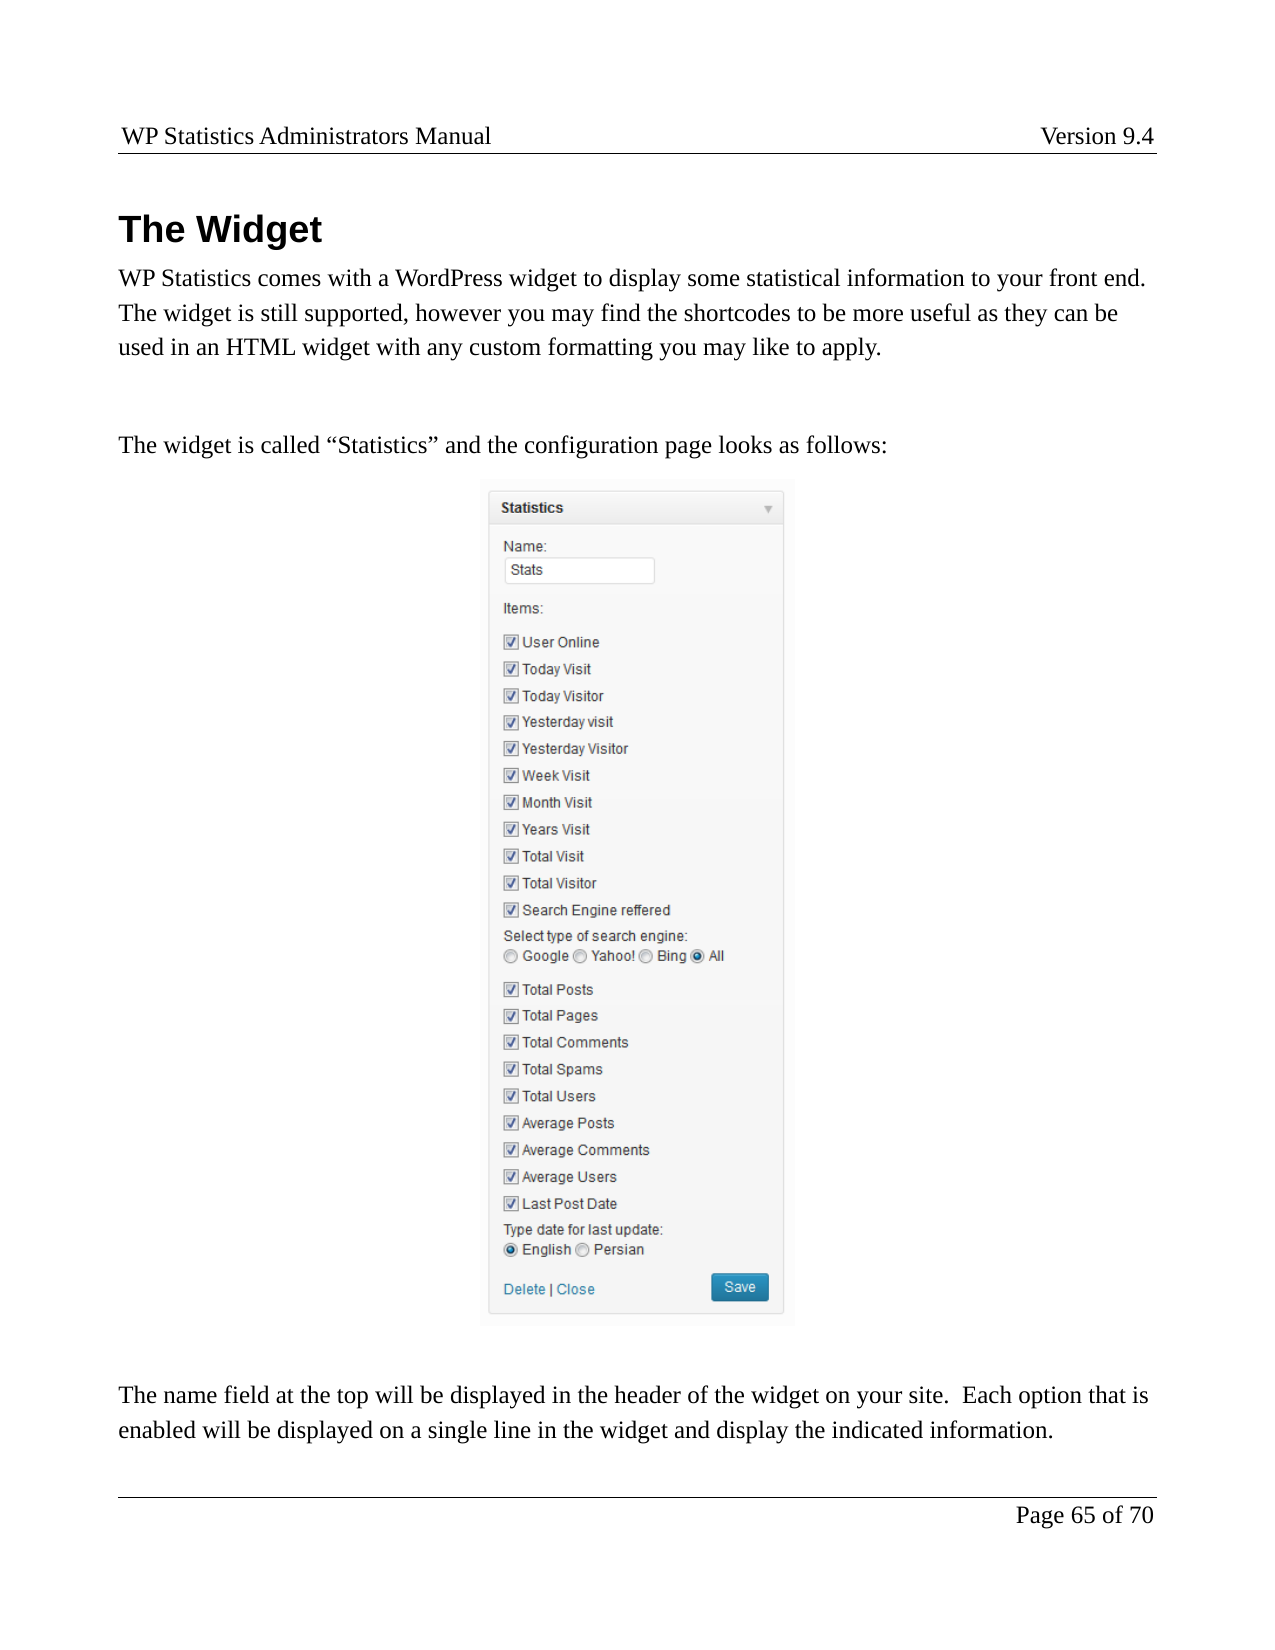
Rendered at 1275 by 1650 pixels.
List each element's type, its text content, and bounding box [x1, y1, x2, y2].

text The widget is called “Statistics” and the configuration page looks as follows: [118, 431, 1157, 459]
text WP Statistics comes with a WordPress widget to display some statistical information to your front end. The widget is still supported, however you may find the shortcodes to be more useful as they can be used in an HTML widget with any custom formatting you may like to apply. [118, 263, 1157, 361]
subtitle The Widget [118, 207, 1157, 251]
text The name field at the top will be displayed in the header of the widget on your site. Each option that is enabled will be displayed on a single line in the widget and display the indicated information. [118, 1380, 1157, 1444]
picture [479, 479, 796, 1326]
